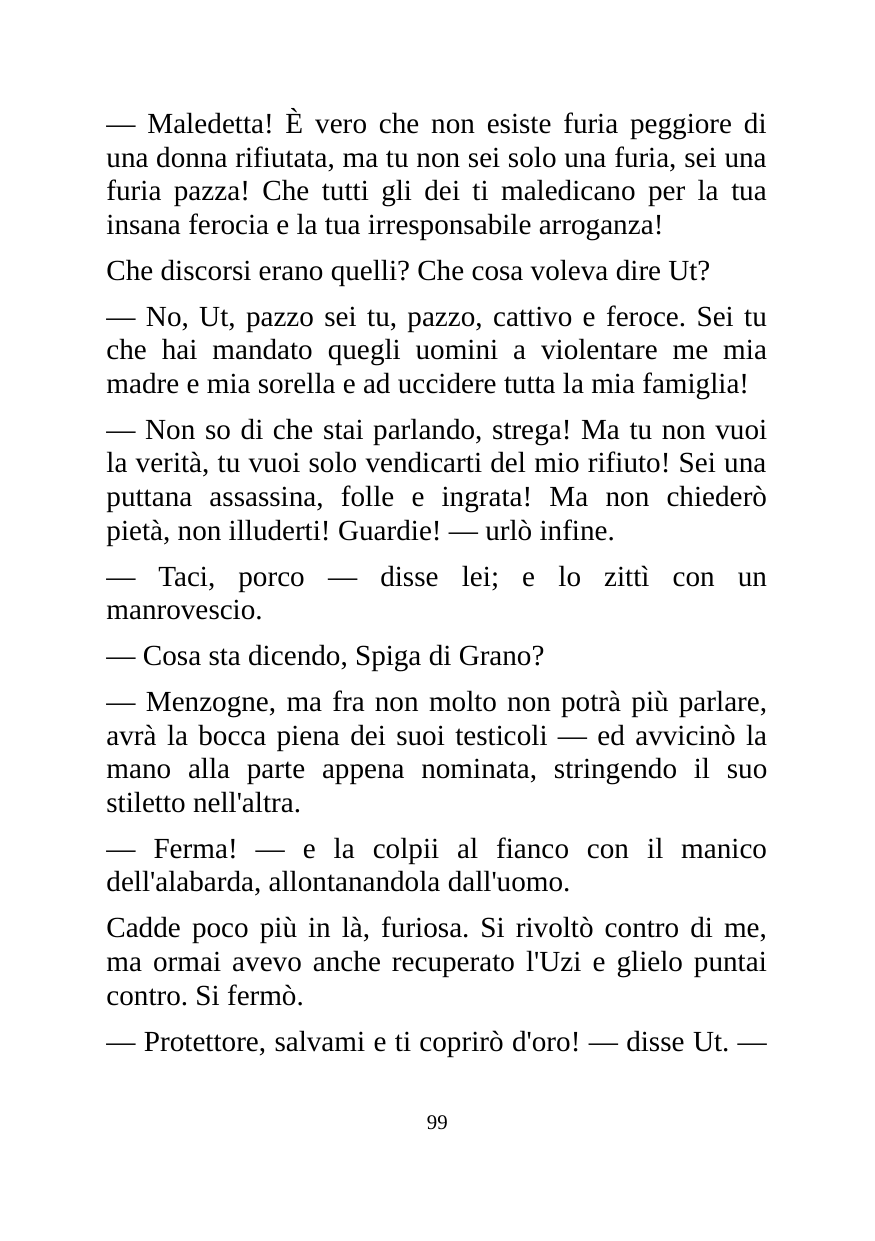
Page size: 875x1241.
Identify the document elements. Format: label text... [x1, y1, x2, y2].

text — Cosa sta dicendo, Spiga di Grano? [106, 638, 768, 672]
text — Protettore, salvami e ti coprirò d'oro! — disse Ut. — [106, 1024, 768, 1057]
text — Menzogne, ma fra non molto non potrà più parlare, avrà la bocca piena dei suoi testicoli — ed avvicinò la mano alla parte appena nominata, stringendo il suo stiletto nell'altra. [106, 684, 768, 818]
text — Taci, porco — disse lei; e lo zittì con un manrovescio. [106, 559, 768, 626]
text — No, Ut, pazzo sei tu, pazzo, cattivo e feroce. Sei tu che hai mandato quegli uomini a violentare me mia madre e mia sorella e ad uccidere tutta la mia famiglia! [106, 299, 768, 399]
text — Maledetta! È vero che non esiste furia peggiore di una donna rifiutata, ma tu non sei solo una furia, sei una furia pazza! Che tutti gli dei ti maledicano per la tua insana ferocia e la tua irresponsabile arroganza! [106, 106, 768, 240]
text — Ferma! — e la colpii al fianco con il manico dell'alabarda, allontanandola dall'uomo. [106, 831, 768, 898]
text — Non so di che stai parlando, strega! Ma tu non vuoi la verità, tu vuoi solo vendicarti del mio rifiuto! Sei una puttana assassina, folle e ingrata! Ma non chiederò pietà, non illuderti! Guardie! — urlò infine. [106, 412, 768, 546]
text Che discorsi erano quelli? Che cosa voleva dire Ut? [106, 253, 768, 286]
text Cadde poco più in là, furiosa. Si rivoltò contro di me, ma ormai avevo anche recuperato l'Uzi e glielo puntai contro. Si fermò. [106, 911, 768, 1011]
